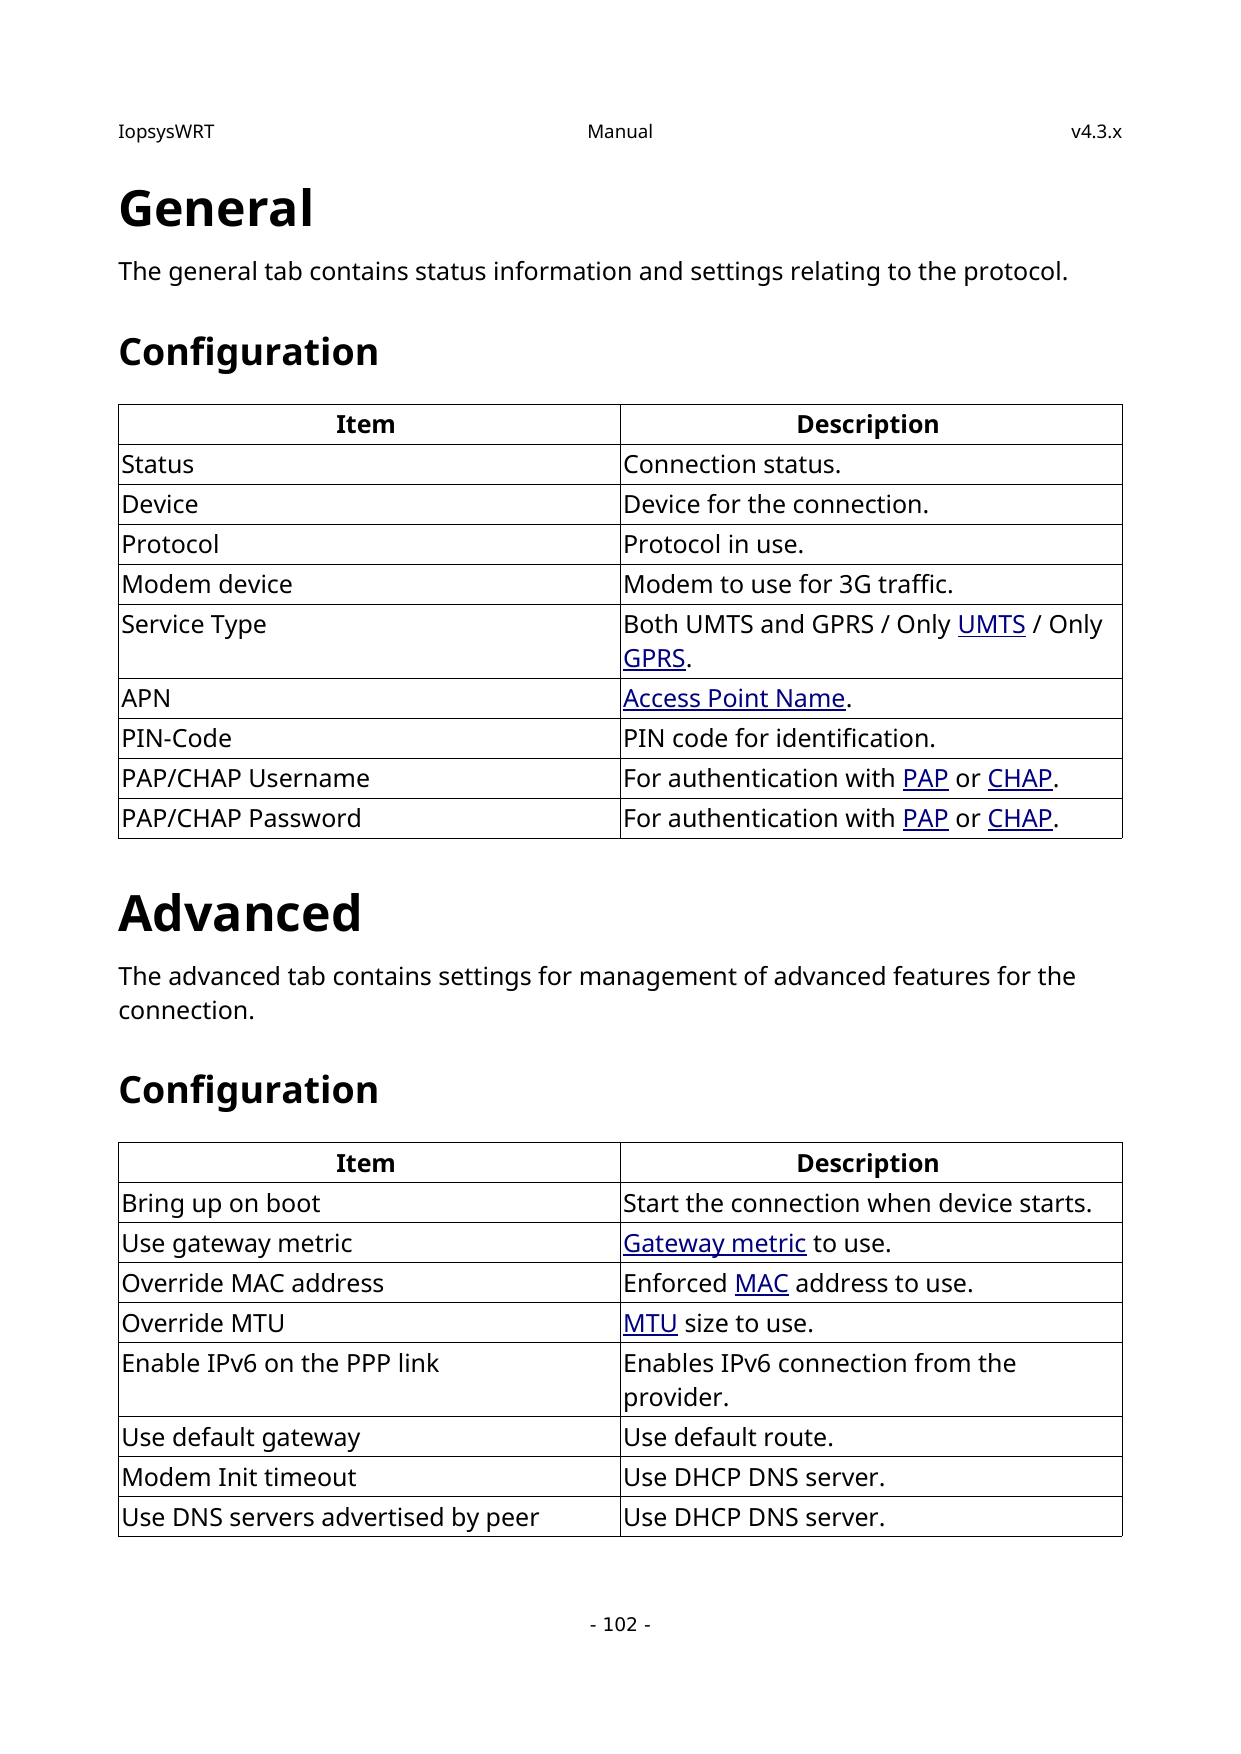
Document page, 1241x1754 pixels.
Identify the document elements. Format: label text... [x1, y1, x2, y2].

table_cell PAP/CHAP Username [119, 759, 620, 798]
table_header Description [621, 405, 1122, 444]
table_cell Protocol in use. [621, 525, 1122, 564]
table_cell Modem Init timeout [119, 1457, 620, 1496]
table_cell Enforced MAC address to use. [621, 1263, 1122, 1302]
table_header Item [119, 1143, 620, 1182]
table_cell Enables IPv6 connection from the provider. [621, 1343, 1122, 1416]
table_cell Device for the connection. [621, 485, 1122, 524]
table_cell PAP/CHAP Password [119, 799, 620, 838]
subtitle Configuration [118, 1064, 1122, 1115]
table_cell Use DHCP DNS server. [621, 1497, 1122, 1536]
table_cell APN [119, 679, 620, 718]
table_header Description [621, 1143, 1122, 1182]
table_cell Use DHCP DNS server. [621, 1457, 1122, 1496]
table_cell Status [119, 445, 620, 484]
table_cell MTU size to use. [621, 1303, 1122, 1342]
table_cell PIN code for identification. [621, 719, 1122, 758]
table_cell Connection status. [621, 445, 1122, 484]
table_cell Bring up on boot [119, 1183, 620, 1222]
text The advanced tab contains settings for management of advanced features for the connection. [118, 958, 1122, 1026]
table_cell Gateway metric to use. [621, 1223, 1122, 1262]
table_cell Both UMTS and GPRS / Only UMTS / Only GPRS. [621, 605, 1122, 678]
table_cell Use DNS servers advertised by peer [119, 1497, 620, 1536]
table_cell PIN-Code [119, 719, 620, 758]
table_cell Service Type [119, 605, 620, 678]
table_cell Protocol [119, 525, 620, 564]
table_cell Modem device [119, 565, 620, 604]
table_cell Override MTU [119, 1303, 620, 1342]
table_cell Modem to use for 3G traffic. [621, 565, 1122, 604]
table_cell For authentication with PAP or CHAP. [621, 759, 1122, 798]
table_header Item [119, 405, 620, 444]
text The general tab contains status information and settings relating to the protocol. [118, 254, 1122, 288]
table_cell For authentication with PAP or CHAP. [621, 799, 1122, 838]
subtitle General [118, 173, 1122, 241]
table_cell Enable IPv6 on the PPP link [119, 1343, 620, 1416]
table_cell Start the connection when device starts. [621, 1183, 1122, 1222]
table_cell Use default route. [621, 1417, 1122, 1456]
subtitle Advanced [118, 878, 1122, 946]
table_cell Device [119, 485, 620, 524]
table_cell Use default gateway [119, 1417, 620, 1456]
table_cell Override MAC address [119, 1263, 620, 1302]
table_cell Use gateway metric [119, 1223, 620, 1262]
table_cell Access Point Name. [621, 679, 1122, 718]
subtitle Configuration [118, 325, 1122, 376]
